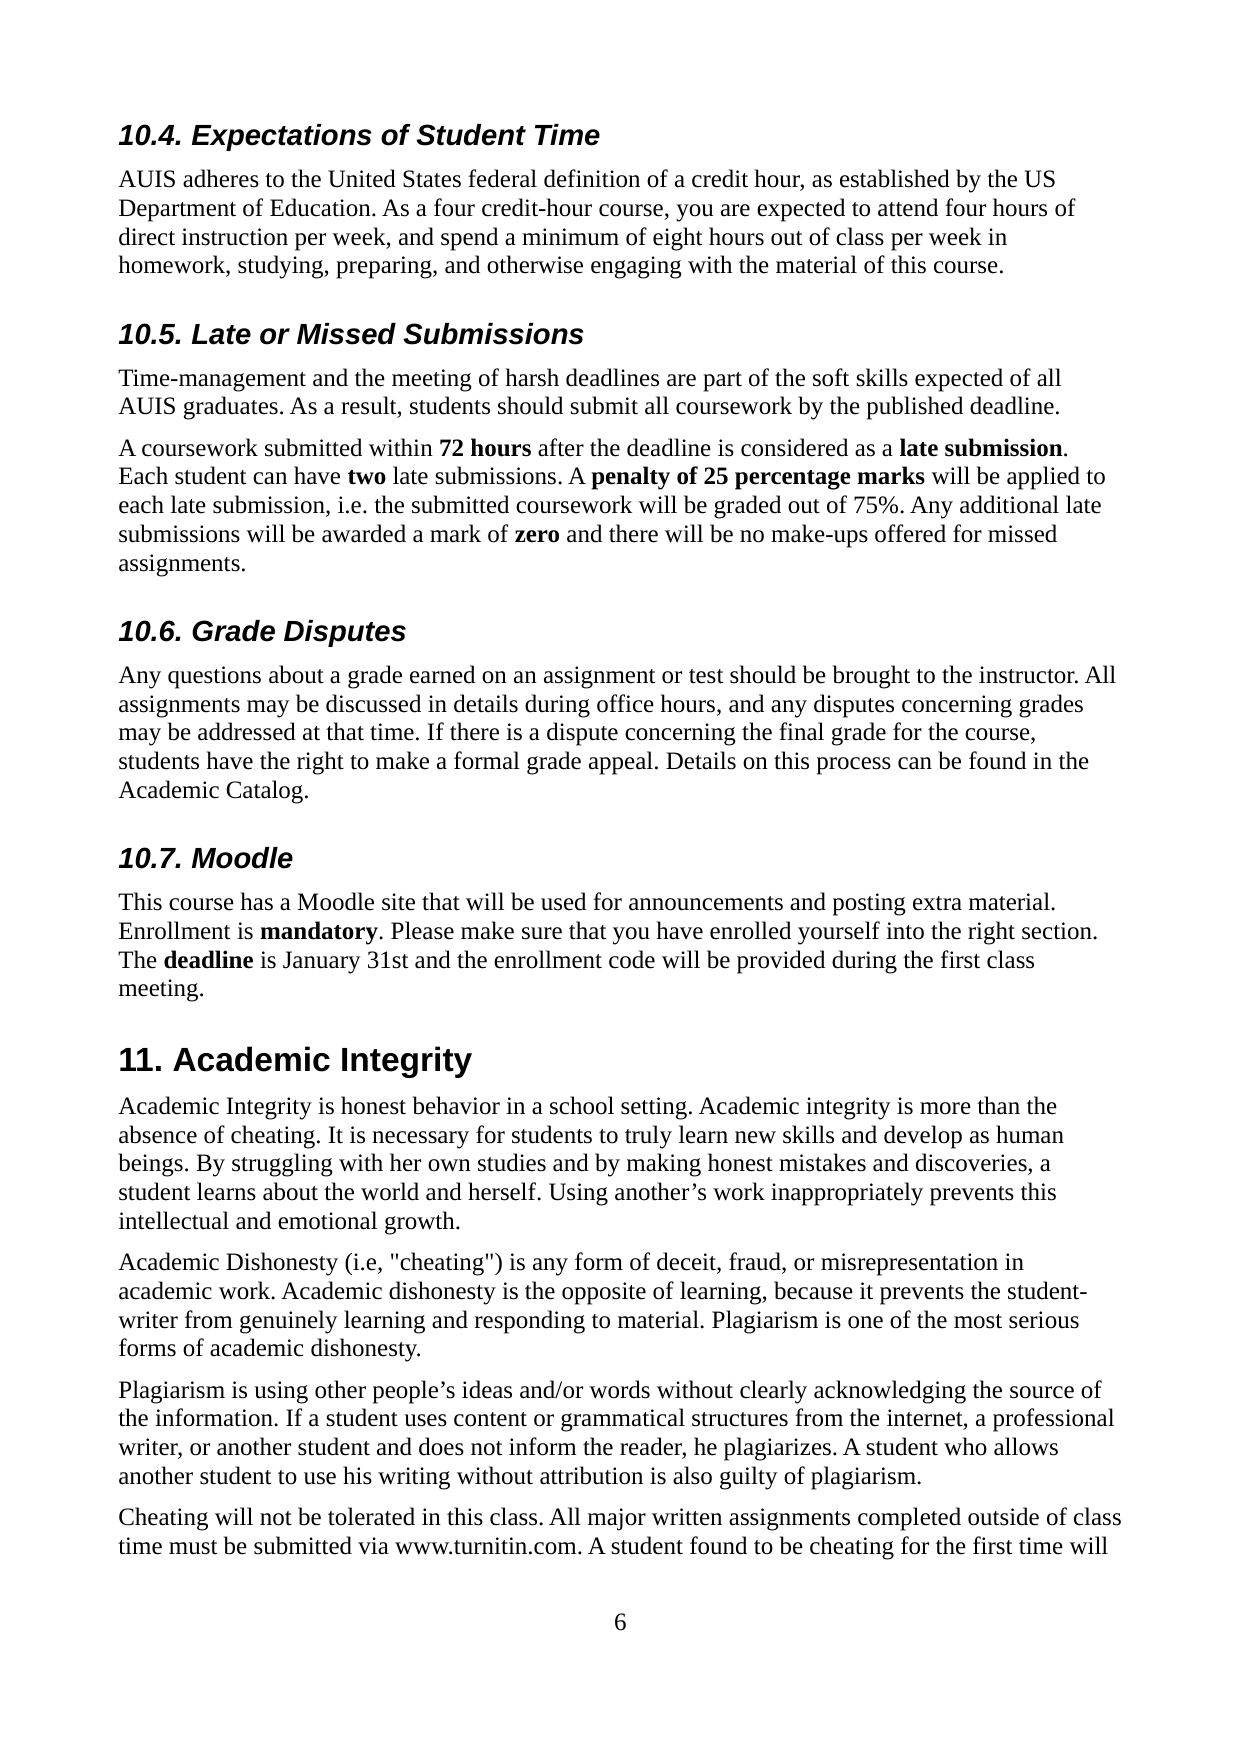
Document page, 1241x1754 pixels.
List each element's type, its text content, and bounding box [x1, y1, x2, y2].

text Plagiarism is using other people’s ideas and/or words without clearly acknowledging the source of the information. If a student uses content or grammatical structures from the internet, a professional writer, or another student and does not inform the reader, he plagiarizes. A student who allows another student to use his writing without attribution is also guilty of plagiarism. [118, 1375, 1122, 1490]
text Academic Dishonesty (i.e, "cheating") is any form of deceit, fraud, or misrepresentation in academic work. Academic dishonesty is the opposite of learning, because it prevents the student-writer from genuinely learning and responding to material. Plagiarism is one of the most serious forms of academic dishonesty. [118, 1247, 1122, 1362]
subtitle Grade Disputes [118, 614, 1122, 647]
subtitle Expectations of Student Time [118, 118, 1122, 152]
subtitle Moodle [118, 841, 1122, 875]
text AUIS adheres to the United States federal definition of a credit hour, as established by the US Department of Education. As a four credit-hour course, you are expected to attend four hours of direct instruction per week, and spend a minimum of eight hours out of class per week in homework, studying, preparing, and otherwise engaging with the material of this course. [118, 164, 1122, 279]
text This course has a Moodle site that will be used for announcements and posting extra material. Enrollment is mandatory. Please make sure that you have enrolled yourself into the right section. The deadline is January 31st and the enrollment code will be provided during the first class meeting. [118, 887, 1122, 1002]
text Time-management and the meeting of harsh deadlines are part of the soft skills expected of all AUIS graduates. As a result, students should submit all coursework by the published deadline. [118, 363, 1122, 420]
text A coursework submitted within 72 hours after the deadline is considered as a late submission. Each student can have two late submissions. A penalty of 25 percentage marks will be applied to each late submission, i.e. the submitted coursework will be graded out of 75%. Any additional late submissions will be awarded a mark of zero and there will be no make-ups offered for missed assignments. [118, 433, 1122, 576]
text Cheating will not be tolerated in this class. All major written assignments completed outside of class time must be submitted via www.turnitin.com. A student found to be cheating for the first time will [118, 1502, 1122, 1560]
text Academic Integrity is honest behavior in a school setting. Academic integrity is more than the absence of cheating. It is necessary for students to truly learn new skills and develop as human beings. By struggling with her own studies and by making honest mistakes and discoveries, a student learns about the world and herself. Using another’s work inappropriately prevents this intellectual and emotional growth. [118, 1091, 1122, 1235]
subtitle Late or Missed Submissions [118, 317, 1122, 350]
text Any questions about a grade earned on an assignment or test should be brought to the instructor. All assignments may be discussed in details during office hours, and any disputes concerning grades may be addressed at that time. If there is a dispute concerning the final grade for the course, students have the right to make a formal grade appeal. Details on this process can be found in the Academic Catalog. [118, 660, 1122, 804]
subtitle Academic Integrity [118, 1040, 1122, 1078]
